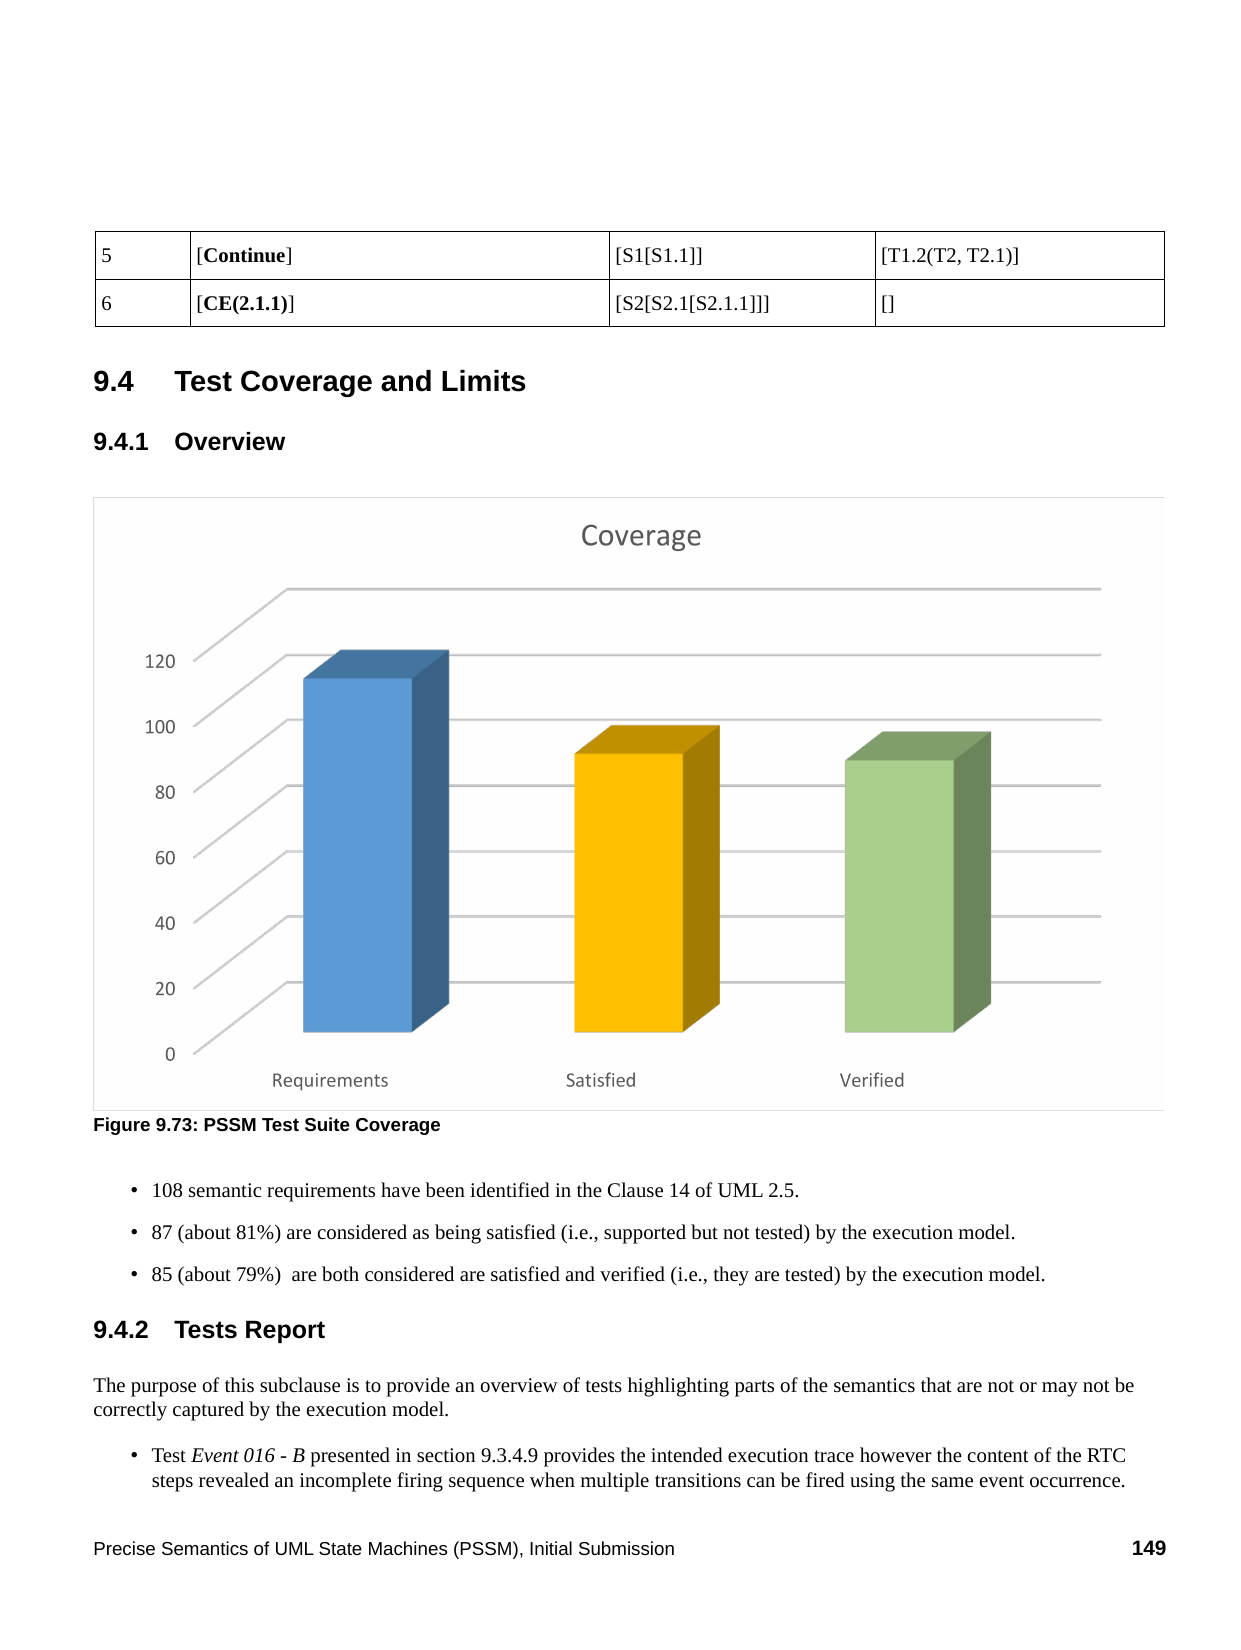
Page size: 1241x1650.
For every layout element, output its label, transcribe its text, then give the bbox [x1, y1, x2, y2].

text The purpose of this subclause is to provide an overview of tests highlighting parts of the semantics that are not or may not be correctly captured by the execution model. [93, 1373, 1164, 1421]
subtitle Overview [93, 427, 1164, 456]
text Figure 9.73: PSSM Test Suite Coverage [93, 1111, 1164, 1135]
table_cell [S1[S1.1]] [610, 232, 875, 279]
table_cell [T1.2(T2, T2.1)] [876, 232, 1164, 279]
table_cell 5 [96, 232, 190, 279]
table_cell [Continue] [191, 232, 609, 279]
subtitle Test Coverage and Limits [93, 362, 1164, 397]
subtitle Tests Report [93, 1315, 1164, 1344]
list 108 semantic requirements have been identified in the Clause 14 of UML 2.5. [131, 1177, 1164, 1202]
list Test Event 016 - B presented in section 9.3.4.9 provides the intended execution trace however the content of the RTC steps revealed an incomplete firing sequence when multiple transitions can be fired using the same event occurrence. [131, 1442, 1164, 1492]
table_cell [CE(2.1.1)] [191, 280, 609, 326]
list 85 (about 79%) are both considered are satisfied and verified (i.e., they are tested) by the execution model. [131, 1261, 1164, 1286]
table_cell 6 [96, 280, 190, 326]
picture [93, 497, 1164, 1111]
table_cell [S2[S2.1[S2.1.1]]] [610, 280, 875, 326]
list 87 (about 81%) are considered as being satisfied (i.e., supported but not tested) by the execution model. [131, 1219, 1164, 1244]
table_cell [] [876, 280, 1164, 326]
